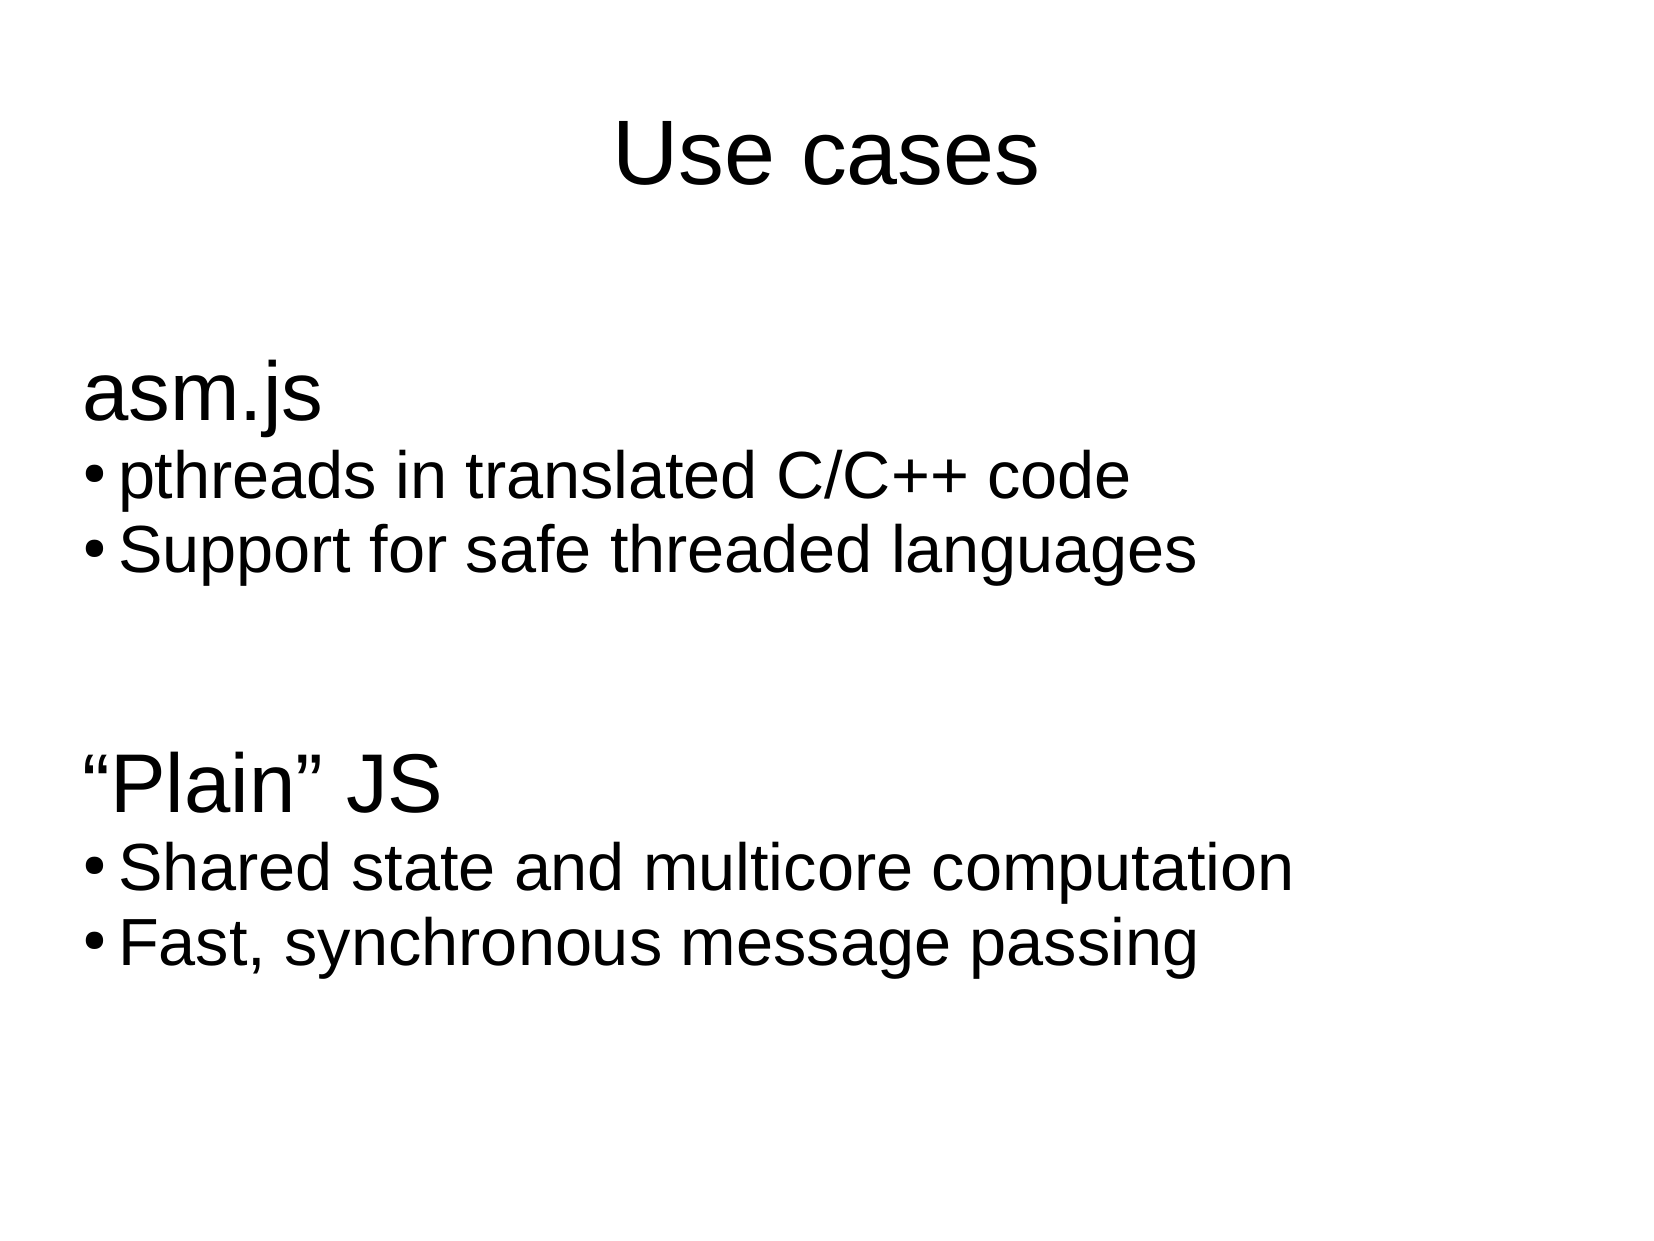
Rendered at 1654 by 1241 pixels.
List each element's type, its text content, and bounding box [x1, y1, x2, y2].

subtitle asm.js pthreads in translated C/C++ code Support for safe threaded languages “Plain” JS Shared state and multicore computation Fast, synchronous message passing [82, 290, 1571, 1109]
title Use cases [82, 49, 1571, 257]
